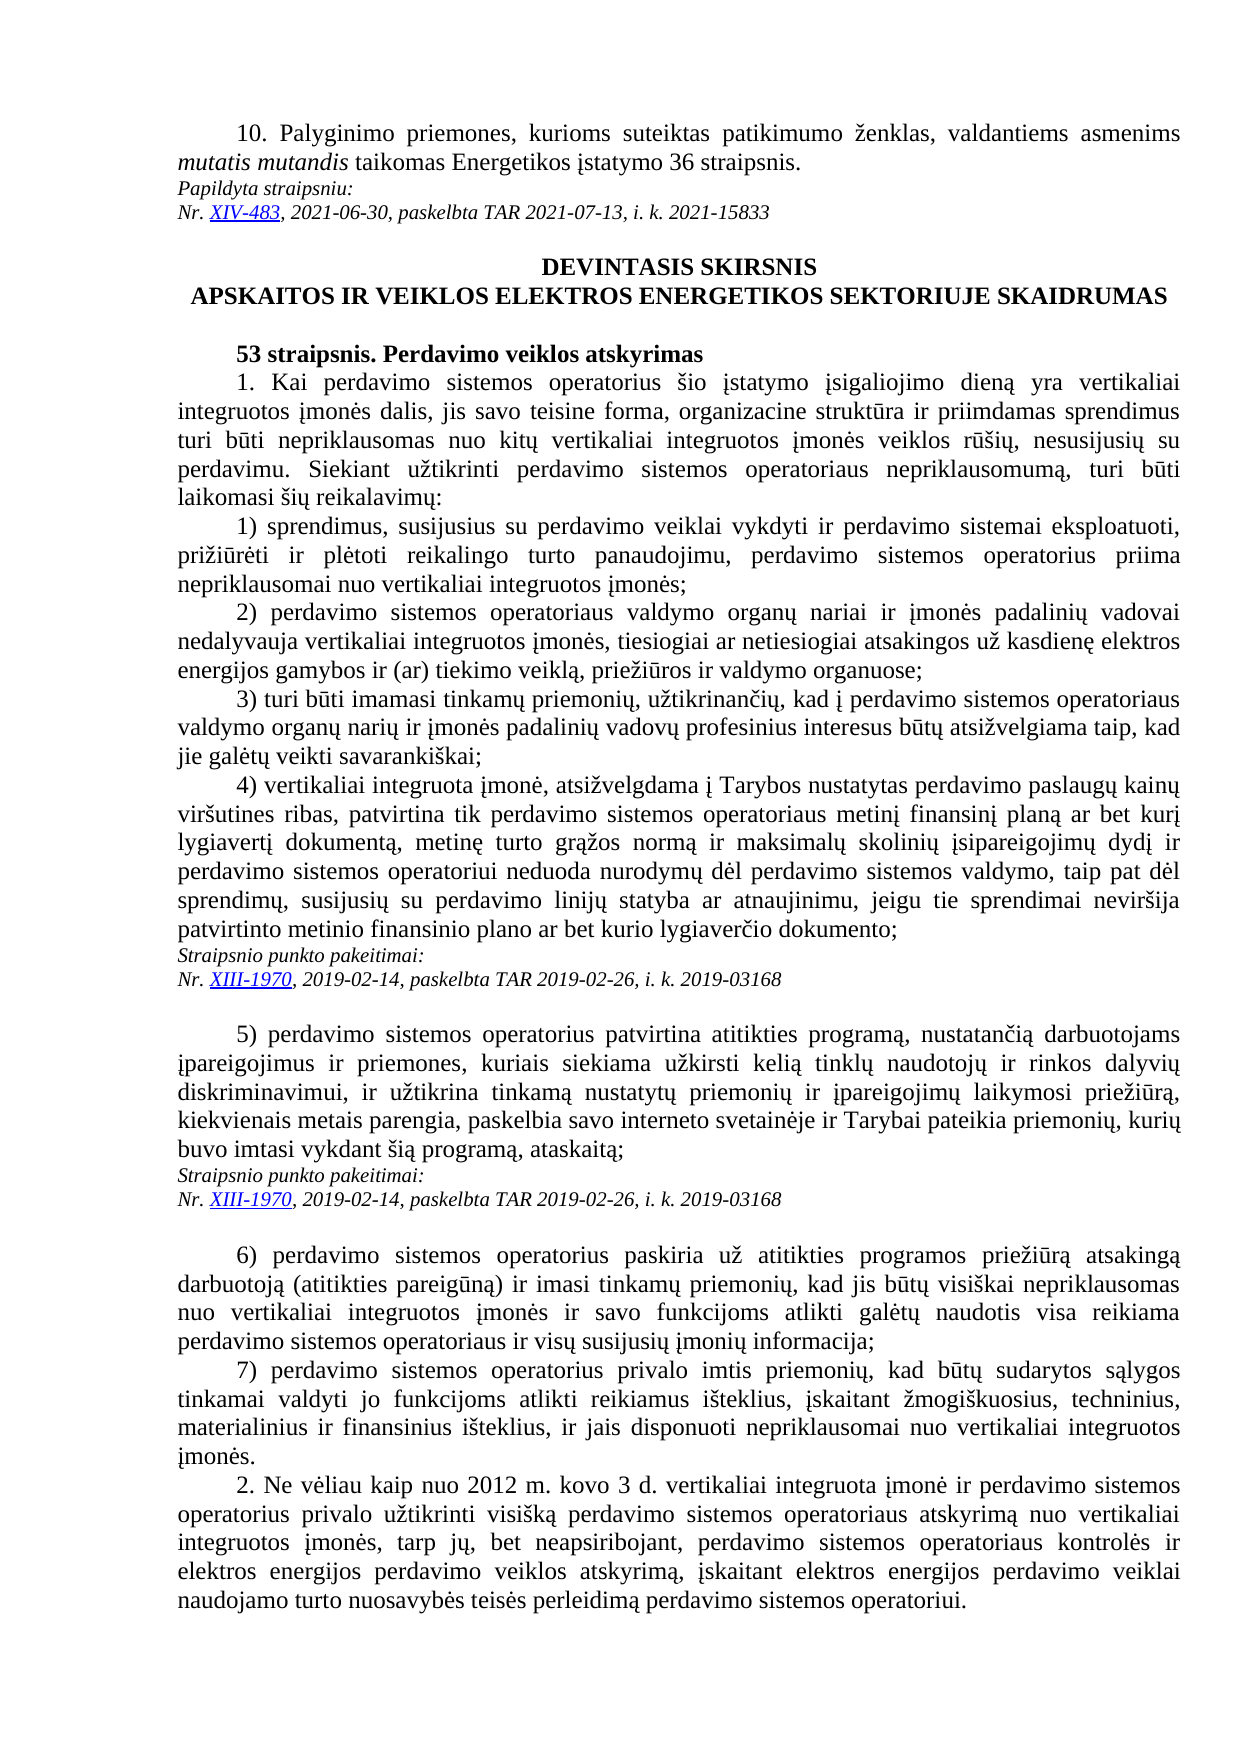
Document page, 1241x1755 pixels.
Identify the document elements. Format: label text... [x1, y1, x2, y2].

text Straipsnio punkto pakeitimai: [177, 1163, 1181, 1187]
text DEVINTASIS SKIRSNIS [177, 252, 1181, 281]
text 7) perdavimo sistemos operatorius privalo imtis priemonių, kad būtų sudarytos sąlygos tinkamai valdyti jo funkcijoms atlikti reikiamus išteklius, įskaitant žmogiškuosius, techninius, materialinius ir finansinius išteklius, ir jais disponuoti nepriklausomai nuo vertikaliai integruotos įmonės. [177, 1355, 1181, 1470]
text 53 straipsnis. Perdavimo veiklos atskyrimas [177, 339, 1181, 367]
text Nr. XIV-483, 2021-06-30, paskelbta TAR 2021-07-13, i. k. 2021-15833 [177, 200, 1181, 224]
text 2) perdavimo sistemos operatoriaus valdymo organų nariai ir įmonės padalinių vadovai nedalyvauja vertikaliai integruotos įmonės, tiesiogiai ar netiesiogiai atsakingos už kasdienę elektros energijos gamybos ir (ar) tiekimo veiklą, priežiūros ir valdymo organuose; [177, 597, 1181, 684]
text 1. Kai perdavimo sistemos operatorius šio įstatymo įsigaliojimo dieną yra vertikaliai integruotos įmonės dalis, jis savo teisine forma, organizacine struktūra ir priimdamas sprendimus turi būti nepriklausomas nuo kitų vertikaliai integruotos įmonės veiklos rūšių, nesusijusių su perdavimu. Siekiant užtikrinti perdavimo sistemos operatoriaus nepriklausomumą, turi būti laikomasi šių reikalavimų: [177, 367, 1181, 511]
text 5) perdavimo sistemos operatorius patvirtina atitikties programą, nustatančią darbuotojams įpareigojimus ir priemones, kuriais siekiama užkirsti kelią tinklų naudotojų ir rinkos dalyvių diskriminavimui, ir užtikrina tinkamą nustatytų priemonių ir įpareigojimų laikymosi priežiūrą, kiekvienais metais parengia, paskelbia savo interneto svetainėje ir Tarybai pateikia priemonių, kurių buvo imtasi vykdant šią programą, ataskaitą; [177, 1019, 1181, 1163]
text Papildyta straipsniu: [177, 176, 1181, 200]
text Straipsnio punkto pakeitimai: [177, 942, 1181, 967]
text 1) sprendimus, susijusius su perdavimo veiklai vykdyti ir perdavimo sistemai eksploatuoti, prižiūrėti ir plėtoti reikalingo turto panaudojimu, perdavimo sistemos operatorius priima nepriklausomai nuo vertikaliai integruotos įmonės; [177, 511, 1181, 597]
text Nr. XIII-1970, 2019-02-14, paskelbta TAR 2019-02-26, i. k. 2019-03168 [177, 1187, 1181, 1211]
text 10. Palyginimo priemones, kurioms suteiktas patikimumo ženklas, valdantiems asmenims mutatis mutandis taikomas Energetikos įstatymo 36 straipsnis. [177, 118, 1181, 176]
text APSKAITOS IR VEIKLOS ELEKTROS ENERGETIKOS SEKTORIUJE SKAIDRUMAS [177, 281, 1181, 310]
text 2. Ne vėliau kaip nuo 2012 m. kovo 3 d. vertikaliai integruota įmonė ir perdavimo sistemos operatorius privalo užtikrinti visišką perdavimo sistemos operatoriaus atskyrimą nuo vertikaliai integruotos įmonės, tarp jų, bet neapsiribojant, perdavimo sistemos operatoriaus kontrolės ir elektros energijos perdavimo veiklos atskyrimą, įskaitant elektros energijos perdavimo veiklai naudojamo turto nuosavybės teisės perleidimą perdavimo sistemos operatoriui. [177, 1470, 1181, 1614]
text 3) turi būti imamasi tinkamų priemonių, užtikrinančių, kad į perdavimo sistemos operatoriaus valdymo organų narių ir įmonės padalinių vadovų profesinius interesus būtų atsižvelgiama taip, kad jie galėtų veikti savarankiškai; [177, 684, 1181, 770]
text 4) vertikaliai integruota įmonė, atsižvelgdama į Tarybos nustatytas perdavimo paslaugų kainų viršutines ribas, patvirtina tik perdavimo sistemos operatoriaus metinį finansinį planą ar bet kurį lygiavertį dokumentą, metinę turto grąžos normą ir maksimalų skolinių įsipareigojimų dydį ir perdavimo sistemos operatoriui neduoda nurodymų dėl perdavimo sistemos valdymo, taip pat dėl sprendimų, susijusių su perdavimo linijų statyba ar atnaujinimu, jeigu tie sprendimai neviršija patvirtinto metinio finansinio plano ar bet kurio lygiaverčio dokumento; [177, 770, 1181, 942]
text Nr. XIII-1970, 2019-02-14, paskelbta TAR 2019-02-26, i. k. 2019-03168 [177, 967, 1181, 991]
text 6) perdavimo sistemos operatorius paskiria už atitikties programos priežiūrą atsakingą darbuotoją (atitikties pareigūną) ir imasi tinkamų priemonių, kad jis būtų visiškai nepriklausomas nuo vertikaliai integruotos įmonės ir savo funkcijoms atlikti galėtų naudotis visa reikiama perdavimo sistemos operatoriaus ir visų susijusių įmonių informacija; [177, 1240, 1181, 1355]
